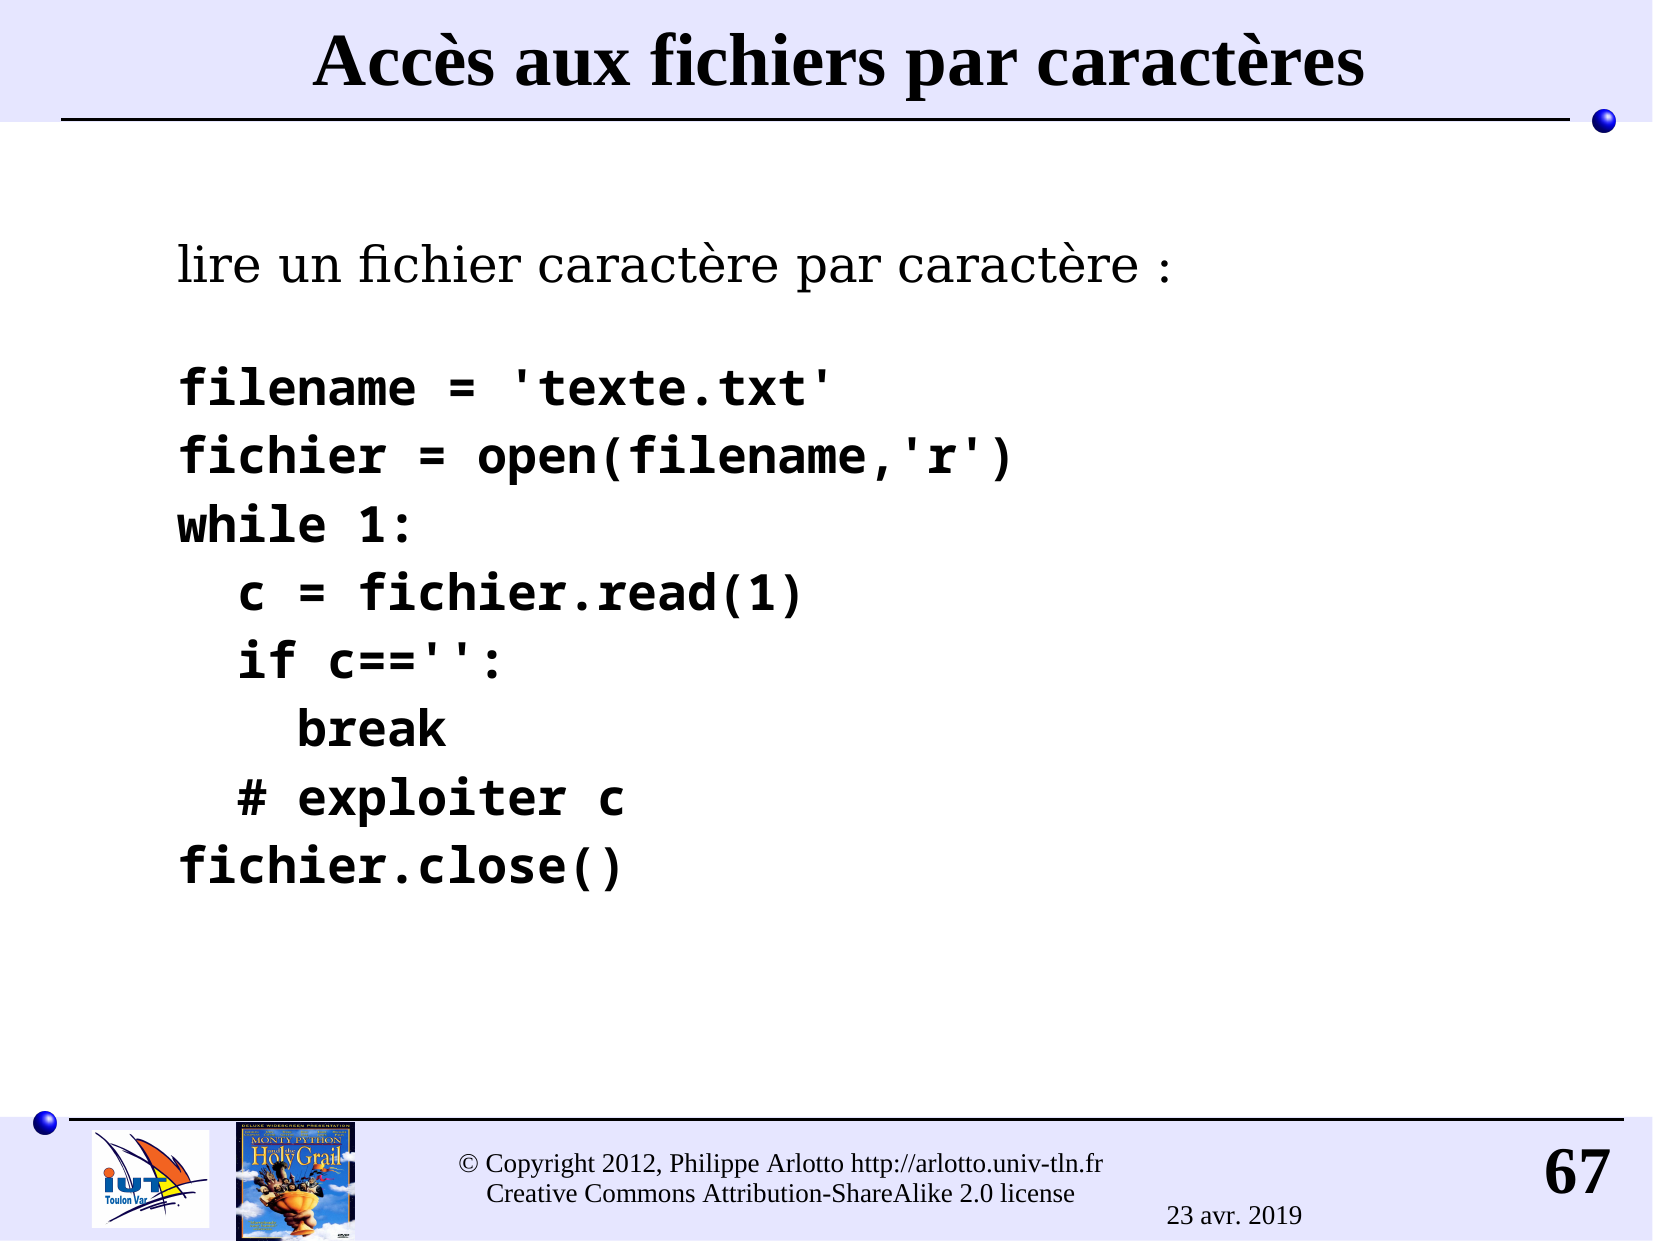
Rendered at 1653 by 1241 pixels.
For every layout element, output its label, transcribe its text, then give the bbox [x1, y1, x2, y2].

picture [236, 1122, 355, 1241]
text_box lire un fichier caractère par caractère : filename = 'texte.txt' fichier = open(filename,'r') while 1: c = fichier.read(1) if c=='': break # exploiter c fichier.close() [177, 235, 1477, 886]
title Accès aux fichiers par caractères [95, 14, 1585, 107]
